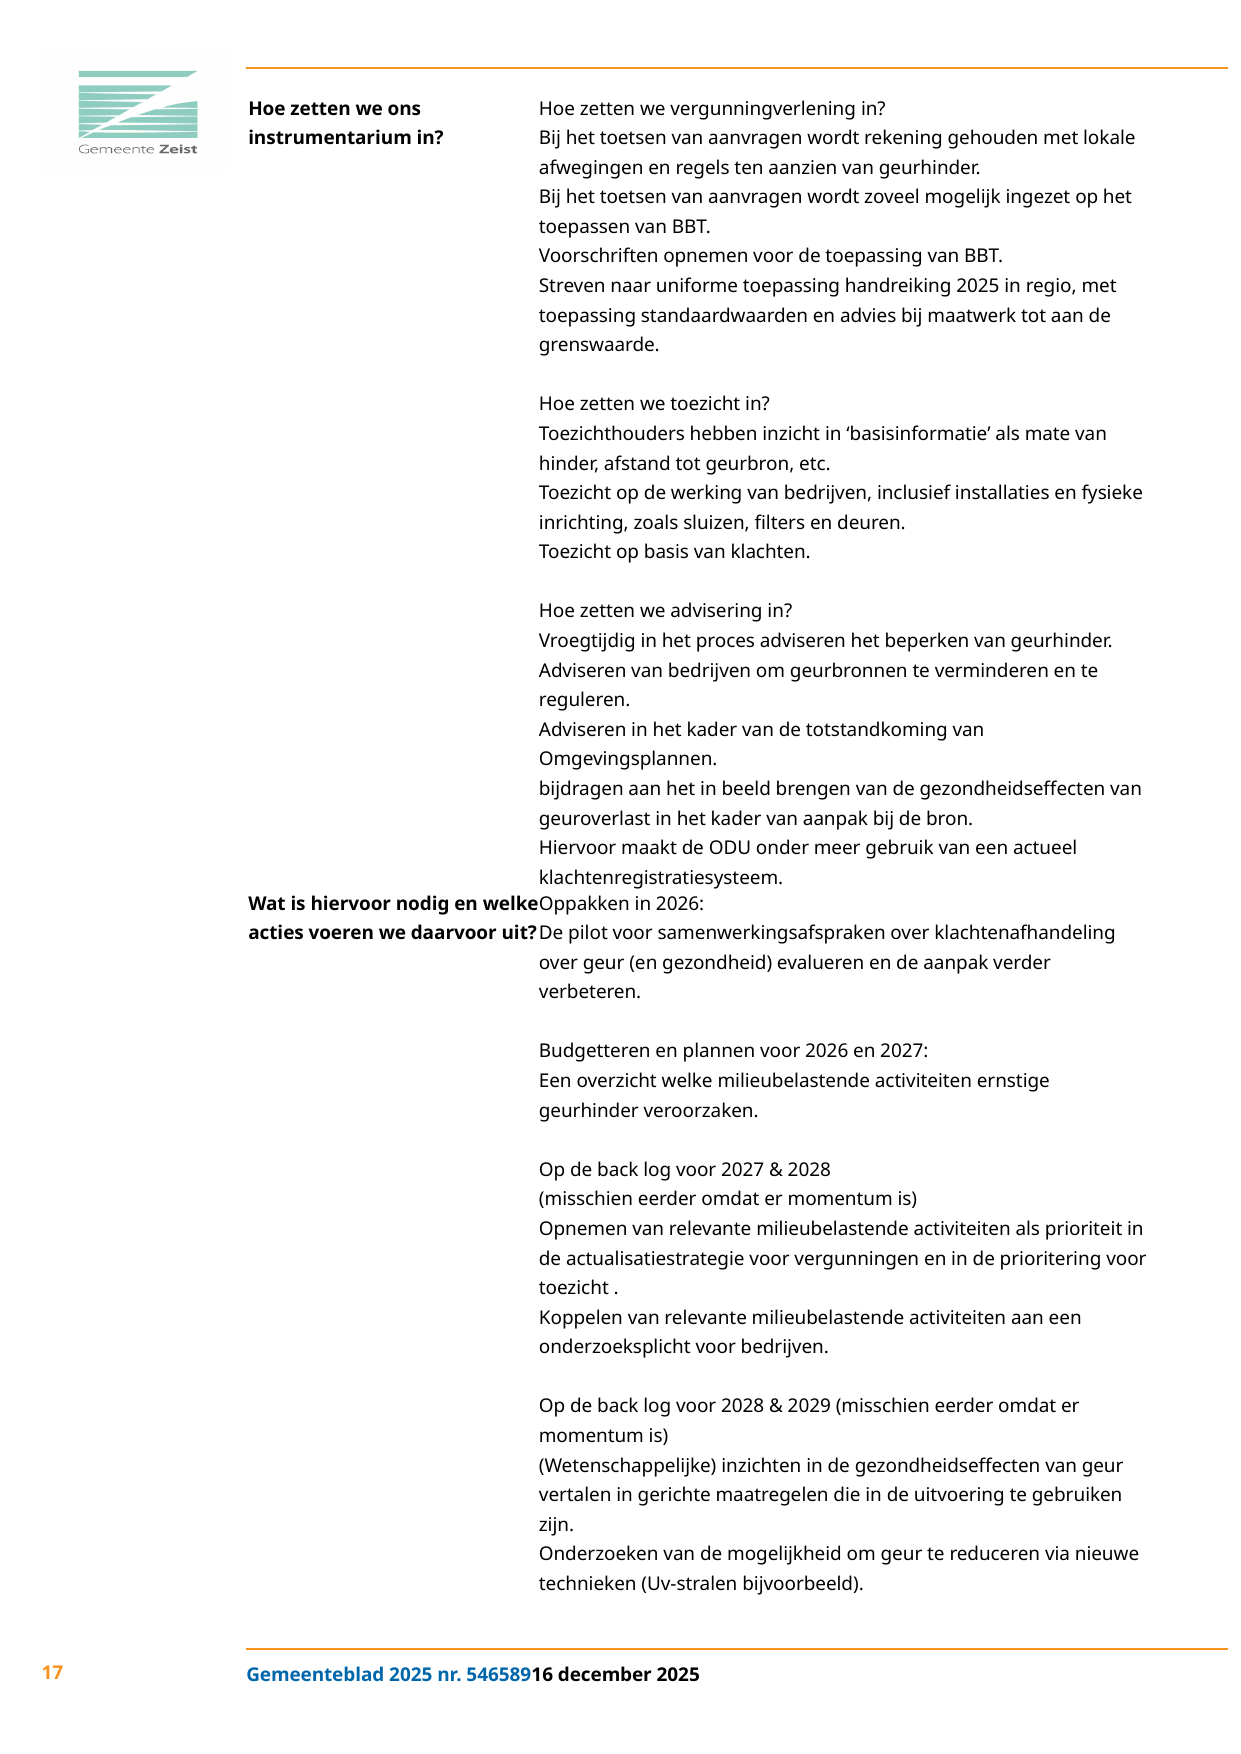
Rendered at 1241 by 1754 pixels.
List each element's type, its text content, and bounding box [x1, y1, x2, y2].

table_cell Oppakken in 2026: De pilot voor samenwerkingsafspraken over klachtenafhandeling over geur (en gezondheid) evalueren en de aanpak verder verbeteren. Budgetteren en plannen voor 2026 en 2027: Een overzicht welke milieubelastende activiteiten ernstige geurhinder veroorzaken. Op de back log voor 2027 & 2028 (misschien eerder omdat er momentum is) Opnemen van relevante milieubelastende activiteiten als prioriteit in de actualisatiestrategie voor vergunningen en in de prioritering voor toezicht . Koppelen van relevante milieubelastende activiteiten aan een onderzoeksplicht voor bedrijven. Op de back log voor 2028 & 2029 (misschien eerder omdat er momentum is) (Wetenschappelijke) inzichten in de gezondheidseffecten van geur vertalen in gerichte maatregelen die in de uitvoering te gebruiken zijn. Onderzoeken van de mogelijkheid om geur te reduceren via nieuwe technieken (Uv-stralen bijvoorbeeld). [539, 890, 1152, 1596]
table_cell Wat is hiervoor nodig en welke acties voeren we daarvoor uit? [248, 890, 539, 1596]
table_cell Hoe zetten we vergunningverlening in? Bij het toetsen van aanvragen wordt rekening gehouden met lokale afwegingen en regels ten aanzien van geurhinder. Bij het toetsen van aanvragen wordt zoveel mogelijk ingezet op het toepassen van BBT. Voorschriften opnemen voor de toepassing van BBT. Streven naar uniforme toepassing handreiking 2025 in regio, met toepassing standaardwaarden en advies bij maatwerk tot aan de grenswaarde. Hoe zetten we toezicht in? Toezichthouders hebben inzicht in ‘basisinformatie’ als mate van hinder, afstand tot geurbron, etc. Toezicht op de werking van bedrijven, inclusief installaties en fysieke inrichting, zoals sluizen, filters en deuren. Toezicht op basis van klachten. Hoe zetten we advisering in? Vroegtijdig in het proces adviseren het beperken van geurhinder. Adviseren van bedrijven om geurbronnen te verminderen en te reguleren. Adviseren in het kader van de totstandkoming van Omgevingsplannen. bijdragen aan het in beeld brengen van de gezondheidseffecten van geuroverlast in het kader van aanpak bij de bron. Hiervoor maakt de ODU onder meer gebruik van een actueel klachtenregistratiesysteem. [539, 95, 1152, 890]
picture [41, 47, 231, 172]
table_cell Hoe zetten we ons instrumentarium in? [248, 95, 539, 890]
